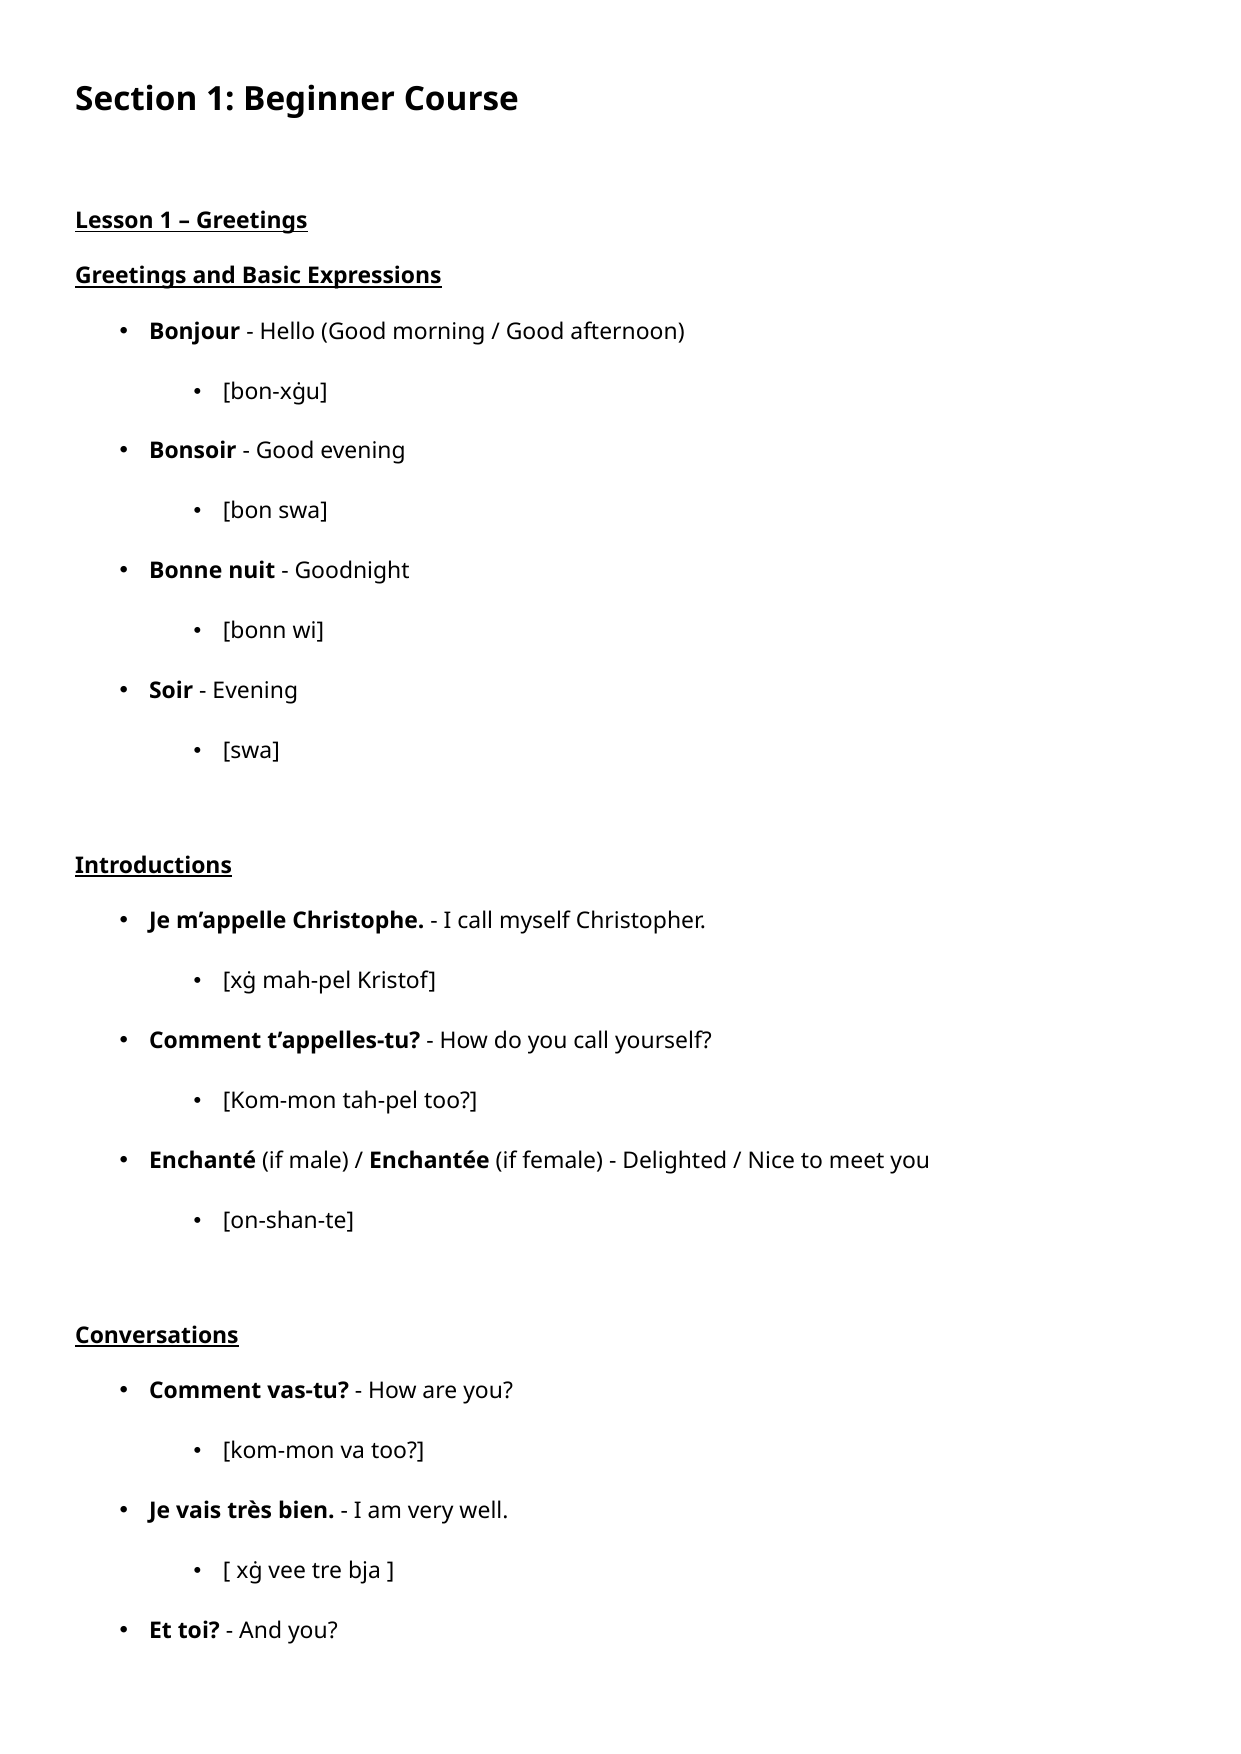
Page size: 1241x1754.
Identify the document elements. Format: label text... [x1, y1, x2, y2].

list [swa] [193, 734, 1165, 765]
subtitle Greetings and Basic Expressions [75, 259, 1165, 291]
list [Kom-mon tah-pel too?] [193, 1084, 1165, 1115]
list Soir - Evening [119, 674, 1165, 705]
subtitle Conversations [75, 1319, 1165, 1350]
list Comment vas-tu? - How are you? [119, 1374, 1165, 1405]
list Bonne nuit - Goodnight [119, 554, 1165, 586]
list [kom-mon va too?] [193, 1434, 1165, 1465]
list [bon-xġu] [193, 374, 1165, 406]
list [on-shan-te] [193, 1204, 1165, 1235]
list Bonsoir - Good evening [119, 434, 1165, 466]
list [bonn wi] [193, 614, 1165, 645]
subtitle Introductions [75, 849, 1165, 880]
list [bon swa] [193, 494, 1165, 526]
list Je vais très bien. - I am very well. [119, 1494, 1165, 1525]
list [ xġ vee tre bja ] [193, 1554, 1165, 1585]
list Comment t’appelles-tu? - How do you call yourself? [119, 1024, 1165, 1055]
list Enchanté (if male) / Enchantée (if female) - Delighted / Nice to meet you [119, 1144, 1165, 1175]
list Et toi? - And you? [119, 1614, 1165, 1645]
list [xġ mah-pel Kristof] [193, 964, 1165, 995]
subtitle Section 1: Beginner Course [75, 75, 1165, 120]
list Je m’appelle Christophe. - I call myself Christopher. [119, 904, 1165, 936]
list Bonjour - Hello (Good morning / Good afternoon) [119, 315, 1165, 346]
subtitle Lesson 1 – Greetings [75, 204, 1165, 236]
